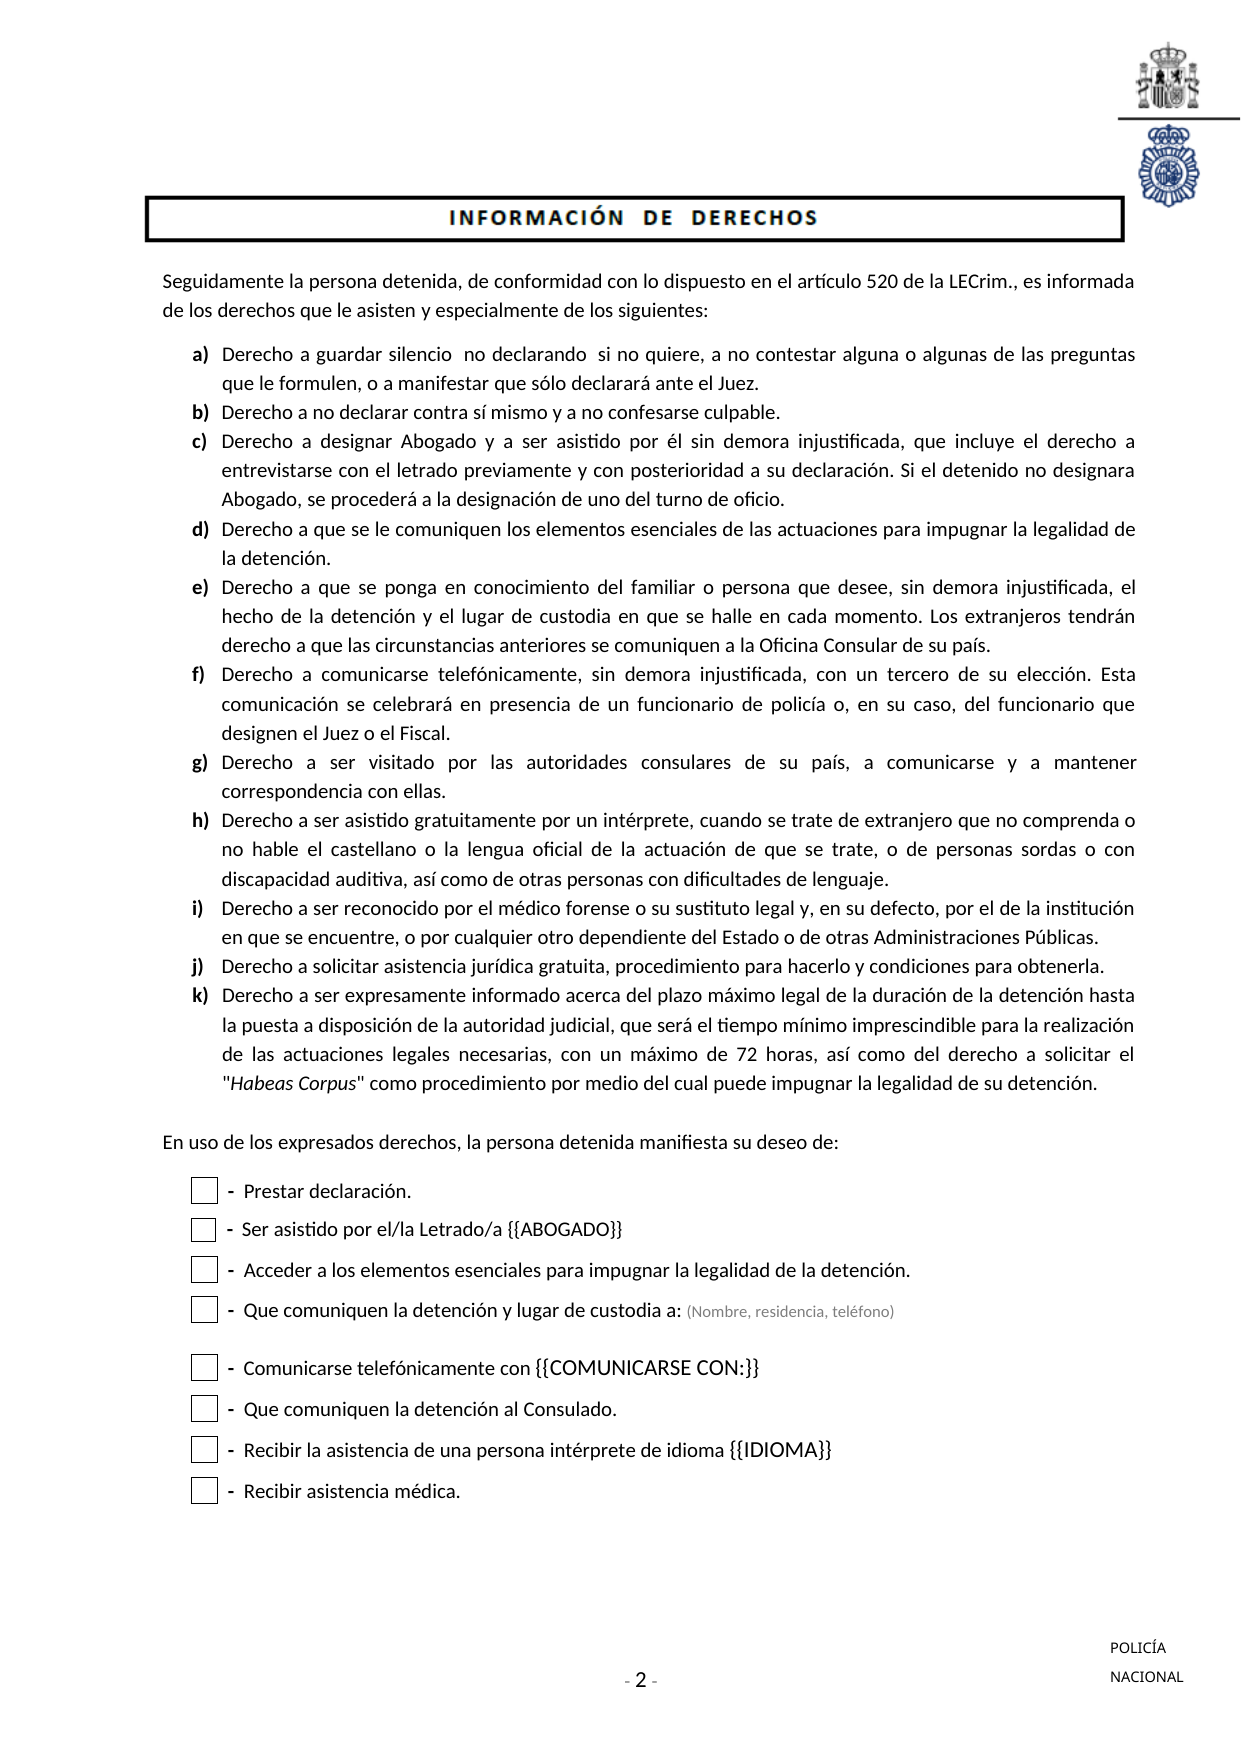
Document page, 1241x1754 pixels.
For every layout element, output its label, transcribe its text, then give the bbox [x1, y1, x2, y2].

list Derecho a designar Abogado y a ser asistido por él sin demora injustificada, que incluye el derecho a entrevistarse con el letrado previamente y con posterioridad a su declaración. Si el detenido no designara Abogado, se procederá a la designación de uno del turno de oficio. [192, 428, 1138, 512]
list Derecho a solicitar asistencia jurídica gratuita, procedimiento para hacerlo y condiciones para obtenerla. [192, 954, 1211, 979]
list Derecho a ser expresamente informado acerca del plazo máximo legal de la duración de la detención hasta la puesta a disposición de la autoridad judicial, que será el tiempo mínimo imprescindible para la realización de las actuaciones legales necesarias, con un máximo de 72 horas, así como del derecho a solicitar el "Habeas Corpus" como procedimiento por medio del cual puede impugnar la legalidad de su detención. [192, 983, 1136, 1096]
text Seguidamente la persona detenida, de conformidad con lo dispuesto en el artículo 520 de la LECrim., es informada de los derechos que le asisten y especialmente de los siguientes: [162, 268, 1137, 322]
text - Ser asistido por el/la Letrado/a {{ABOGADO}} [190, 1217, 1211, 1242]
list - Que comuniquen la detención y lugar de custodia a: (Nombre, residencia, teléfono) [218, 1296, 1211, 1323]
list Derecho a que se le comuniquen los elementos esenciales de las actuaciones para impugnar la legalidad de la detención. [192, 516, 1138, 570]
list - Que comuniquen la detención al Consulado. [190, 1394, 1211, 1422]
list Derecho a guardar silencio no declarando si no quiere, a no contestar alguna o algunas de las preguntas que le formulen, o a manifestar que sólo declarará ante el Juez. [192, 341, 1137, 395]
list Derecho a ser visitado por las autoridades consulares de su país, a comunicarse y a mantener correspondencia con ellas. [192, 749, 1137, 804]
list - Recibir la asistencia de una persona intérprete de idioma {{IDIOMA}} [190, 1435, 1211, 1463]
list Derecho a ser asistido gratuitamente por un intérprete, cuando se trate de extranjero que no comprenda o no hable el castellano o la lengua oficial de la actuación de que se trate, o de personas sordas o con discapacidad auditiva, así como de otras personas con dificultades de lenguaje. [192, 807, 1138, 891]
list - Recibir asistencia médica. [190, 1476, 1211, 1504]
list - Prestar declaración. [190, 1176, 1211, 1204]
picture [126, 30, 1241, 253]
list Derecho a comunicarse telefónicamente, sin demora injustificada, con un tercero de su elección. Esta comunicación se celebrará en presencia de un funcionario de policía o, en su caso, del funcionario que designen el Juez o el Fiscal. [192, 662, 1138, 745]
list Derecho a ser reconocido por el médico forense o su sustituto legal y, en su defecto, por el de la institución en que se encuentre, o por cualquier otro dependiente del Estado o de otras Administraciones Públicas. [192, 895, 1137, 950]
list Derecho a que se ponga en conocimiento del familiar o persona que desee, sin demora injustificada, el hecho de la detención y el lugar de custodia en que se halle en cada momento. Los extranjeros tendrán derecho a que las circunstancias anteriores se comuniquen a la Oficina Consular de su país. [192, 574, 1138, 658]
list Derecho a no declarar contra sí mismo y a no confesarse culpable. [192, 399, 1211, 424]
list - Comunicarse telefónicamente con {{COMUNICARSE CON:}} [190, 1353, 1211, 1381]
list - Acceder a los elementos esenciales para impugnar la legalidad de la detención. [190, 1255, 1211, 1283]
text En uso de los expresados derechos, la persona detenida manifiesta su deseo de: [162, 1129, 1211, 1154]
